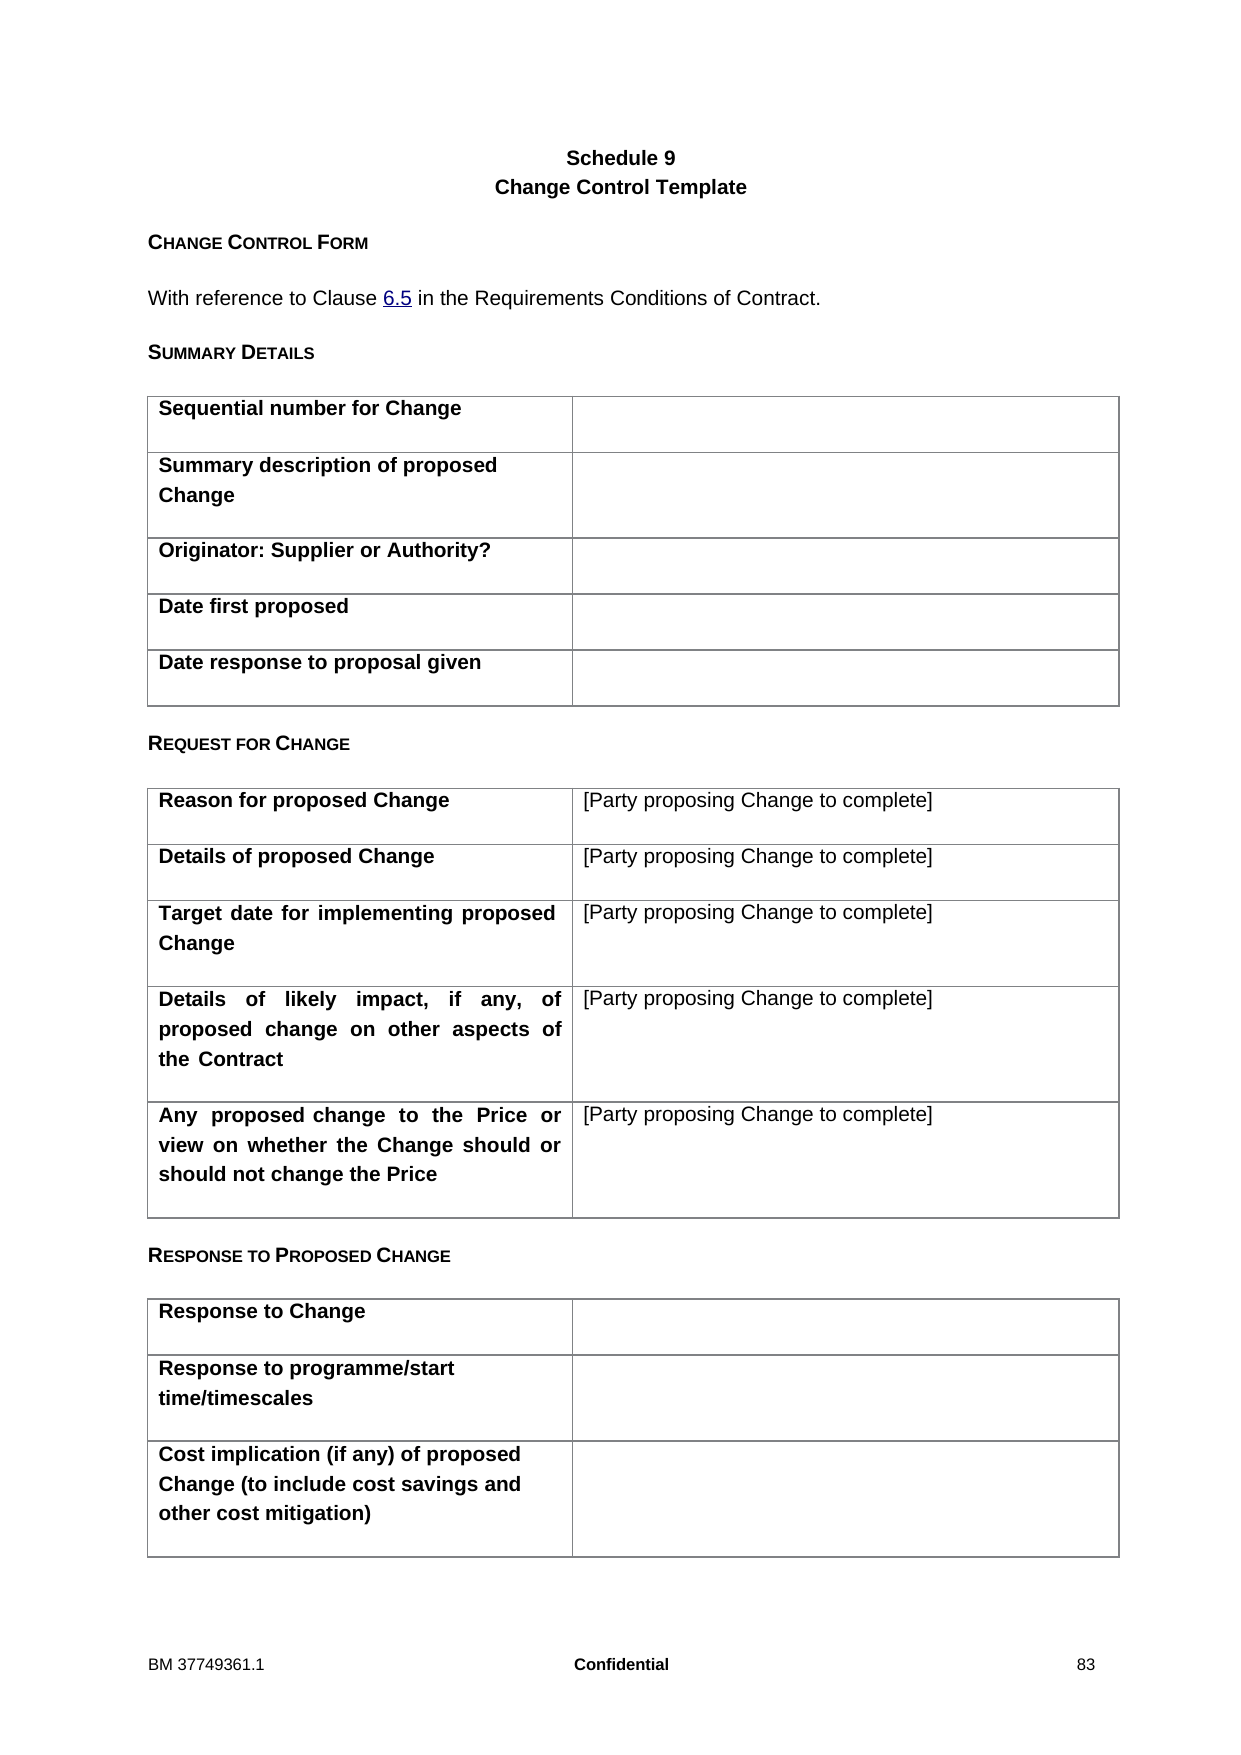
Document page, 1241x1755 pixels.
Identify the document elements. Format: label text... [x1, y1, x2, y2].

table_cell Any proposed change to the Price or view on whether the Change should or should not change the Price [148, 1103, 572, 1217]
table_header [573, 397, 1118, 452]
table_cell [573, 651, 1118, 705]
table_cell Summary description of proposed Change [148, 453, 572, 537]
text CHANGE CONTROL FORM [148, 230, 1132, 254]
text REQUEST FOR CHANGE [148, 731, 1132, 755]
table_cell Details of proposed Change [148, 845, 572, 899]
text RESPONSE TO PROPOSED CHANGE [148, 1243, 1132, 1267]
table_cell Response to programme/start time/timescales [148, 1356, 572, 1440]
table_cell [Party proposing Change to complete] [573, 1103, 1118, 1217]
table_header [573, 1300, 1118, 1354]
table_cell [Party proposing Change to complete] [573, 845, 1118, 899]
table_cell Details of likely impact, if any, of proposed change on other aspects of the Contract [148, 987, 572, 1101]
table_header Reason for proposed Change [148, 789, 572, 843]
table_cell [573, 595, 1118, 649]
table_header [Party proposing Change to complete] [573, 789, 1118, 843]
text SUMMARY DETAILS [148, 340, 1132, 364]
table_header Response to Change [148, 1300, 572, 1354]
table_cell [573, 1442, 1118, 1556]
table_header Sequential number for Change [148, 397, 572, 452]
table_cell Date response to proposal given [148, 651, 572, 705]
table_cell Target date for implementing proposed Change [148, 901, 572, 986]
table_cell [573, 453, 1118, 537]
table_cell [573, 1356, 1118, 1440]
text With reference to Clause 6.5 in the Requirements Conditions of Contract. [148, 285, 1132, 309]
table_cell Cost implication (if any) of proposed Change (to include cost savings and other cost mitigation) [148, 1442, 572, 1556]
table_cell [Party proposing Change to complete] [573, 901, 1118, 986]
table_cell Originator: Supplier or Authority? [148, 539, 572, 593]
table_cell [573, 539, 1118, 593]
table_cell Date first proposed [148, 595, 572, 649]
table_cell [Party proposing Change to complete] [573, 987, 1118, 1101]
subtitle Schedule 9 Change Control Template [494, 145, 748, 199]
